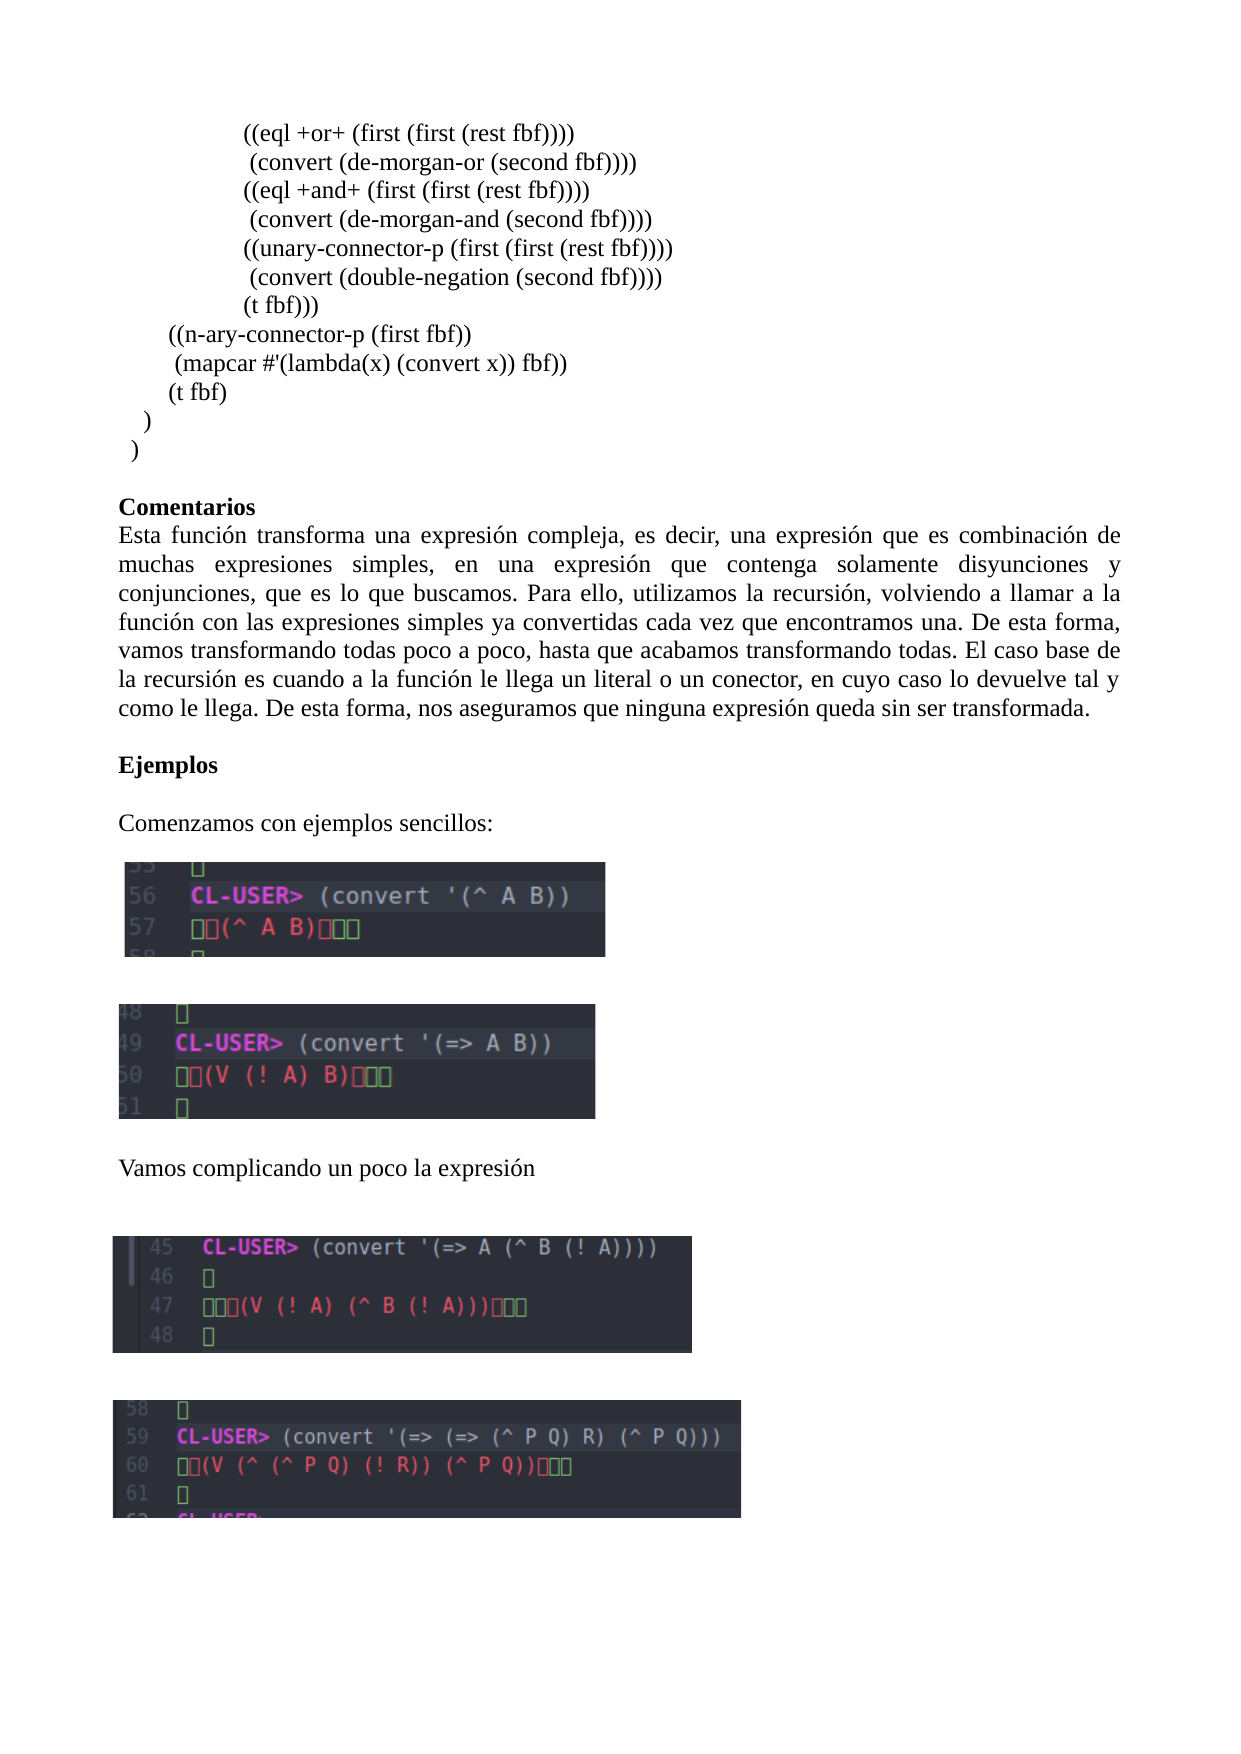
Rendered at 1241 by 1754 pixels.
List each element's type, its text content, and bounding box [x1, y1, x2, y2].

text ((n-ary-connector-p (first fbf)) [118, 319, 1122, 348]
picture [440, 1503, 742, 1518]
text (t fbf))) [118, 291, 1122, 319]
text (convert (de-morgan-and (second fbf)))) [118, 204, 1122, 233]
picture [333, 1051, 558, 1119]
picture [337, 929, 562, 957]
text ((unary-connector-p (first (first (rest fbf)))) [118, 233, 1122, 262]
text ) [118, 434, 1122, 463]
text ((eql +or+ (first (first (rest fbf)))) [118, 118, 1122, 147]
text (convert (de-morgan-or (second fbf)))) [118, 147, 1122, 176]
text (mapcar #'(lambda(x) (convert x)) fbf)) [118, 348, 1122, 377]
text ) [118, 406, 1122, 434]
text Vamos complicando un poco la expresión [118, 1153, 1122, 1182]
text ((eql +and+ (first (first (rest fbf)))) [118, 176, 1122, 204]
text Ejemplos [118, 751, 1122, 779]
text (convert (double-negation (second fbf)))) [118, 262, 1122, 291]
text Comentarios [118, 492, 1122, 521]
text Esta función transforma una expresión compleja, es decir, una expresión que es combinación de muchas expresiones simples, en una expresión que contenga solamente disyunciones y conjunciones, que es lo que buscamos. Para ello, utilizamos la recursión, volviendo a llamar a la función con las expresiones simples ya convertidas cada vez que encontramos una. De esta forma, vamos transformando todas poco a poco, hasta que acabamos transformando todas. El caso base de la recursión es cuando a la función le llega un literal o un conector, en cuyo caso lo devuelve tal y como le llega. De esta forma, nos aseguramos que ninguna expresión queda sin ser transformada. [118, 521, 1122, 722]
text (t fbf) [118, 377, 1122, 406]
text Comenzamos con ejemplos sencillos: [118, 808, 1122, 837]
picture [387, 1268, 692, 1353]
